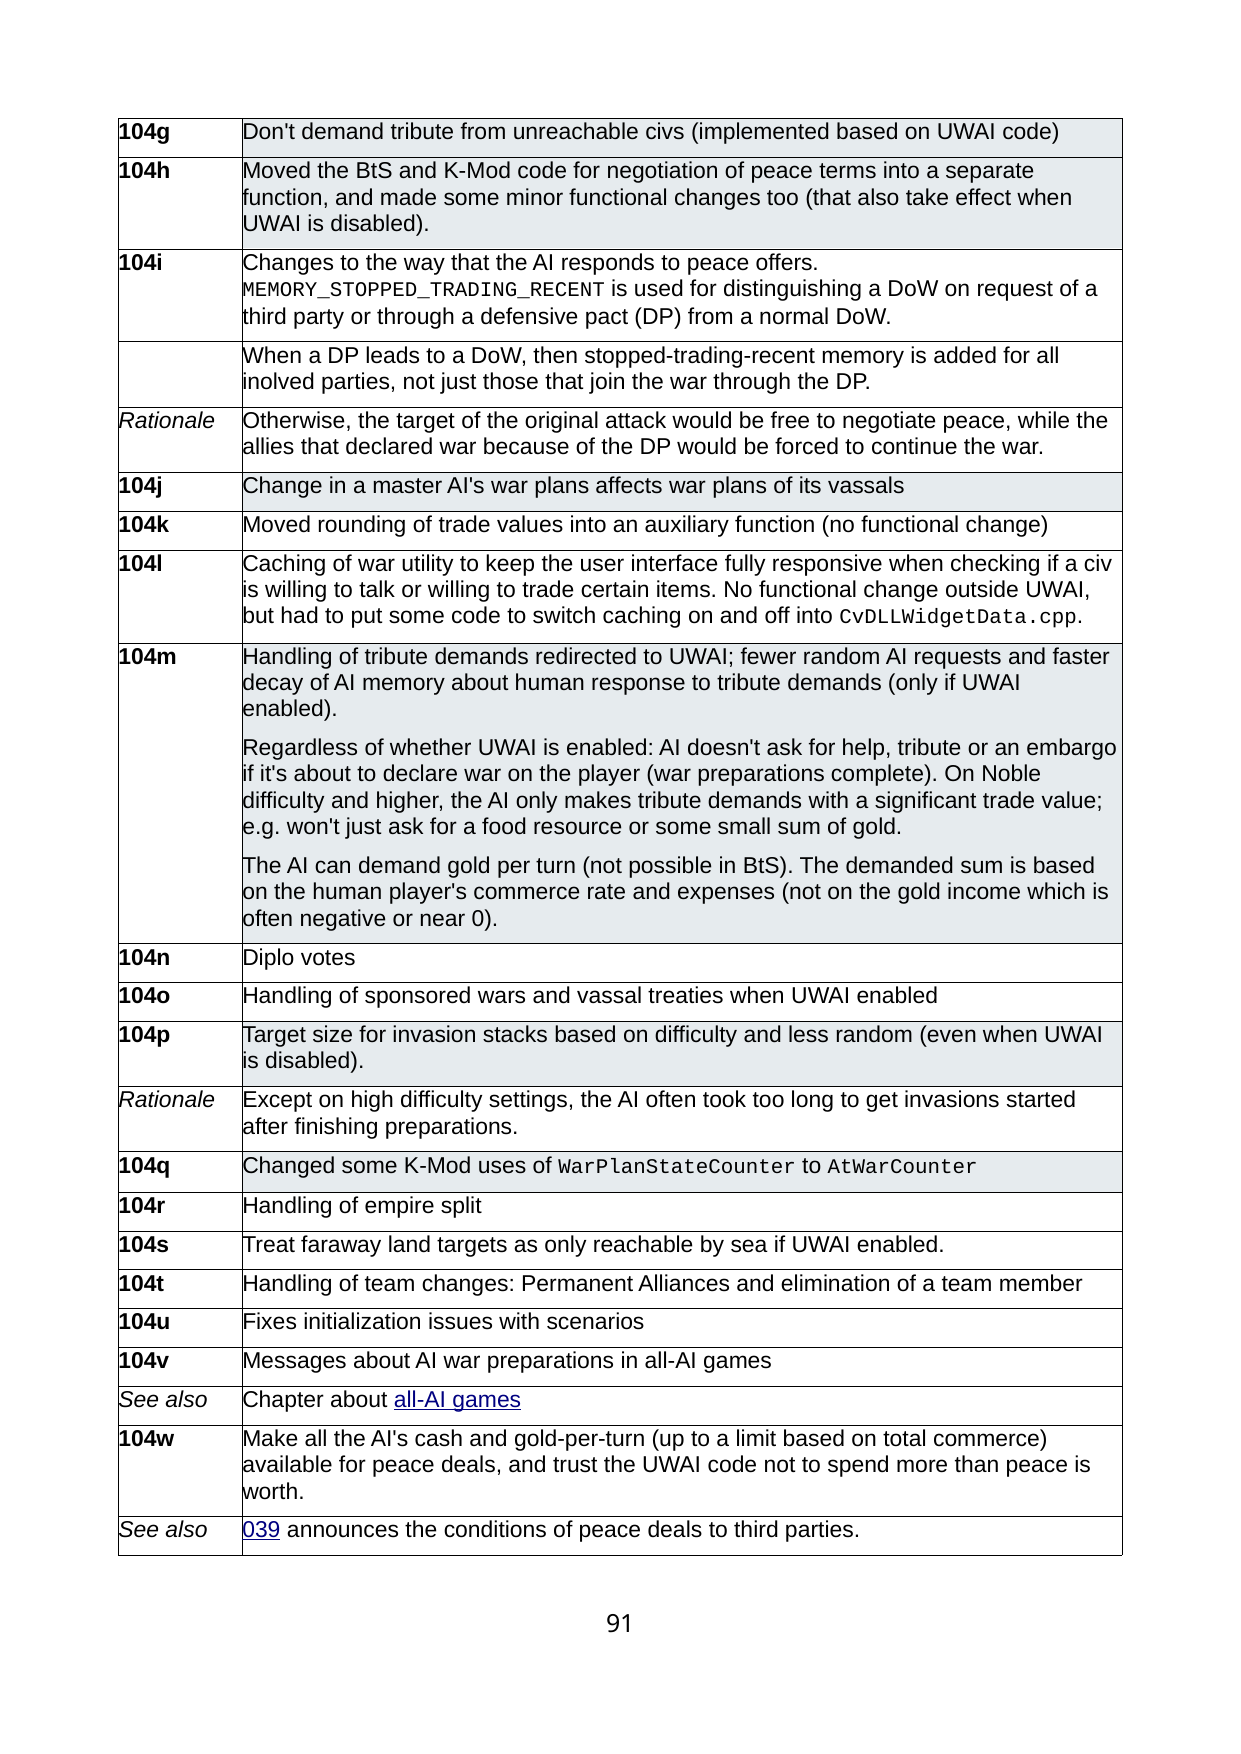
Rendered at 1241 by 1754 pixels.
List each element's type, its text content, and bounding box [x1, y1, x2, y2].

table_cell See also [119, 1517, 242, 1555]
table_cell See also [119, 1387, 242, 1425]
table_cell Moved rounding of trade values into an auxiliary function (no functional change) [243, 512, 1122, 549]
table_cell Make all the AI's cash and gold-per-turn (up to a limit based on total commerce) available for peace deals, and trust the UWAI code not to spend more than peace is worth. [243, 1426, 1122, 1516]
table_cell Diplo votes [243, 944, 1122, 982]
table_cell Chapter about all-AI games [243, 1387, 1122, 1425]
table_cell Except on high difficulty settings, the AI often took too long to get invasions started after finishing preparations. [243, 1087, 1122, 1151]
table_cell 104r [119, 1193, 242, 1231]
table_cell Handling of team changes: Permanent Alliances and elimination of a team member [243, 1270, 1122, 1308]
table_cell Handling of sponsored wars and vassal treaties when UWAI enabled [243, 983, 1122, 1021]
table_cell 104h [119, 158, 242, 248]
table_cell [119, 342, 242, 407]
table_cell Treat faraway land targets as only reachable by sea if UWAI enabled. [243, 1232, 1122, 1269]
table_cell Changes to the way that the AI responds to peace offers. MEMORY_STOPPED_TRADING_RECENT is used for distinguishing a DoW on request of a third party or through a defensive pact (DP) from a normal DoW. [243, 250, 1122, 341]
table_cell Fixes initialization issues with scenarios [243, 1309, 1122, 1347]
table_cell 104p [119, 1022, 242, 1086]
table_cell 104i [119, 250, 242, 341]
table_cell Rationale [119, 1087, 242, 1151]
table_cell 104w [119, 1426, 242, 1516]
table_cell Handling of tribute demands redirected to UWAI; fewer random AI requests and faster decay of AI memory about human response to tribute demands (only if UWAI enabled). Regardless of whether UWAI is enabled: AI doesn't ask for help, tribute or an embargo if it's about to declare war on the player (war preparations complete). On Noble difficulty and higher, the AI only makes tribute demands with a significant trade value; e.g. won't just ask for a food resource or some small sum of gold. The AI can demand gold per turn (not possible in BtS). The demanded sum is based on the human player's commerce rate and expenses (not on the gold income which is often negative or near 0). [243, 644, 1122, 943]
table_cell When a DP leads to a DoW, then stopped-trading-recent memory is added for all inolved parties, not just those that join the war through the DP. [243, 342, 1122, 407]
table_cell 104o [119, 983, 242, 1021]
table_cell Don't demand tribute from unreachable civs (implemented based on UWAI code) [243, 119, 1122, 157]
table_cell Change in a master AI's war plans affects war plans of its vassals [243, 473, 1122, 511]
table_cell Otherwise, the target of the original attack would be free to negotiate peace, while the allies that declared war because of the DP would be forced to continue the war. [243, 408, 1122, 472]
table_cell Messages about AI war preparations in all-AI games [243, 1348, 1122, 1386]
table_cell 104g [119, 119, 242, 157]
table_cell Rationale [119, 408, 242, 472]
table_cell 104k [119, 512, 242, 549]
table_cell 104n [119, 944, 242, 982]
table_cell 104v [119, 1348, 242, 1386]
table_cell Changed some K-Mod uses of WarPlanStateCounter to AtWarCounter [243, 1152, 1122, 1192]
table_cell 104t [119, 1270, 242, 1308]
table_cell Moved the BtS and K-Mod code for negotiation of peace terms into a separate function, and made some minor functional changes too (that also take effect when UWAI is disabled). [243, 158, 1122, 248]
table_cell 104m [119, 644, 242, 943]
table_cell 104l [119, 551, 242, 642]
table_cell 104q [119, 1152, 242, 1192]
table_cell Target size for invasion stacks based on difficulty and less random (even when UWAI is disabled). [243, 1022, 1122, 1086]
table_cell Caching of war utility to keep the user interface fully responsive when checking if a civ is willing to talk or willing to trade certain items. No functional change outside UWAI, but had to put some code to switch caching on and off into CvDLLWidgetData.cpp. [243, 551, 1122, 642]
table_cell 104u [119, 1309, 242, 1347]
table_cell 039 announces the conditions of peace deals to third parties. [243, 1517, 1122, 1555]
table_cell 104s [119, 1232, 242, 1269]
table_cell 104j [119, 473, 242, 511]
table_cell Handling of empire split [243, 1193, 1122, 1231]
